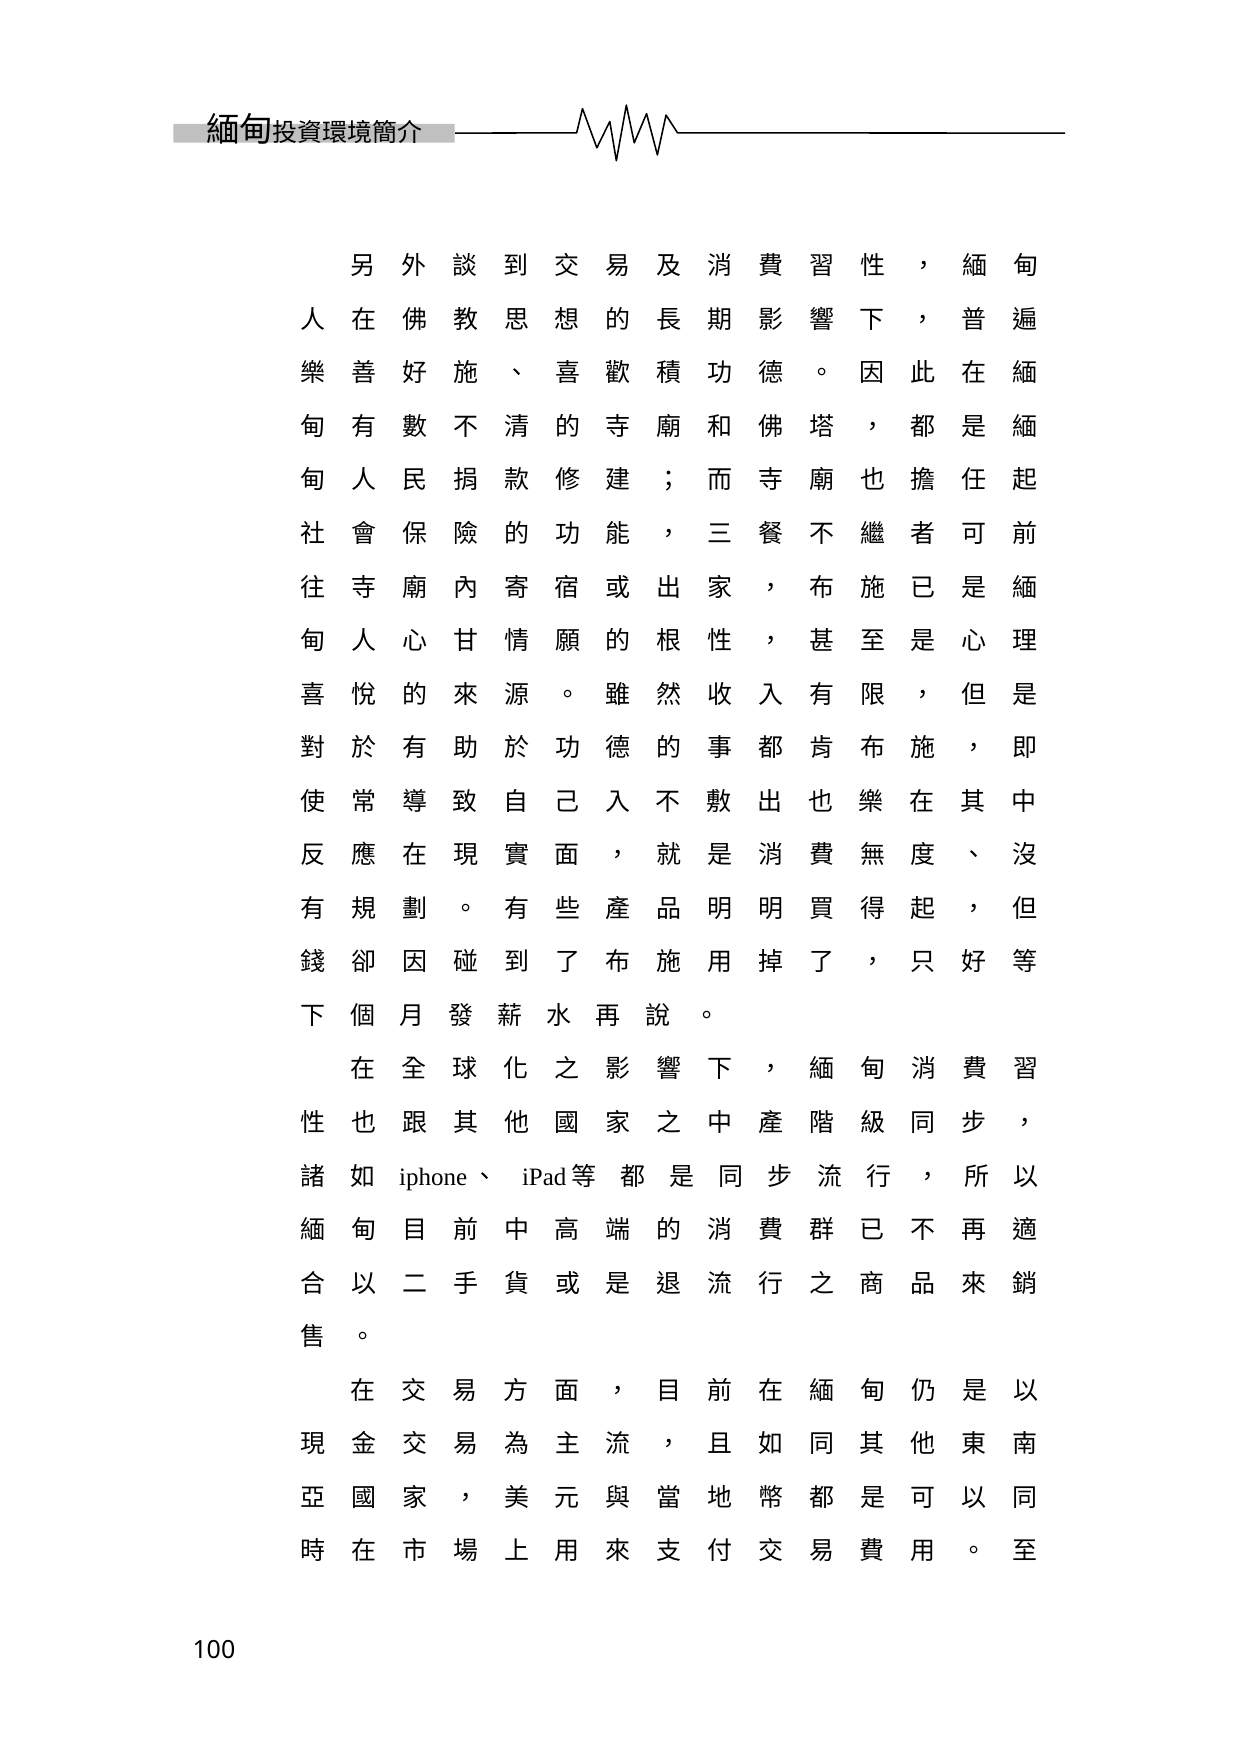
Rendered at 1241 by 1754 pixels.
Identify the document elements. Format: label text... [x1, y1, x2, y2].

text 在交易方面，目前在緬甸仍是以現金交易為主流，且如同其他東南亞國家，美元與當地幣都是可以同時在市場上用來支付交易費用。至 [276, 1362, 1063, 1576]
text 在全球化之影響下，緬甸消費習性也跟其他國家之中產階級同步，諸如iphone、iPad等都是同步流行，所以緬甸目前中高端的消費群已不再適合以二手貨或是退流行之商品來銷售。 [276, 1040, 1063, 1362]
text 另外談到交易及消費習性，緬甸人在佛教思想的長期影響下，普遍樂善好施、喜歡積功德。因此在緬甸有數不清的寺廟和佛塔，都是緬甸人民捐款修建；而寺廟也擔任起社會保險的功能，三餐不繼者可前往寺廟內寄宿或出家，布施已是緬甸人心甘情願的根性，甚至是心理喜悅的來源。雖然收入有限，但是對於有助於功德的事都肯布施，即使常導致自己入不敷出也樂在其中。反應在現實面，就是消費無度、沒有規劃。有些產品明明買得起，但錢卻因碰到了布施用掉了，只好等下個月發薪水再說。 [276, 237, 1063, 1040]
